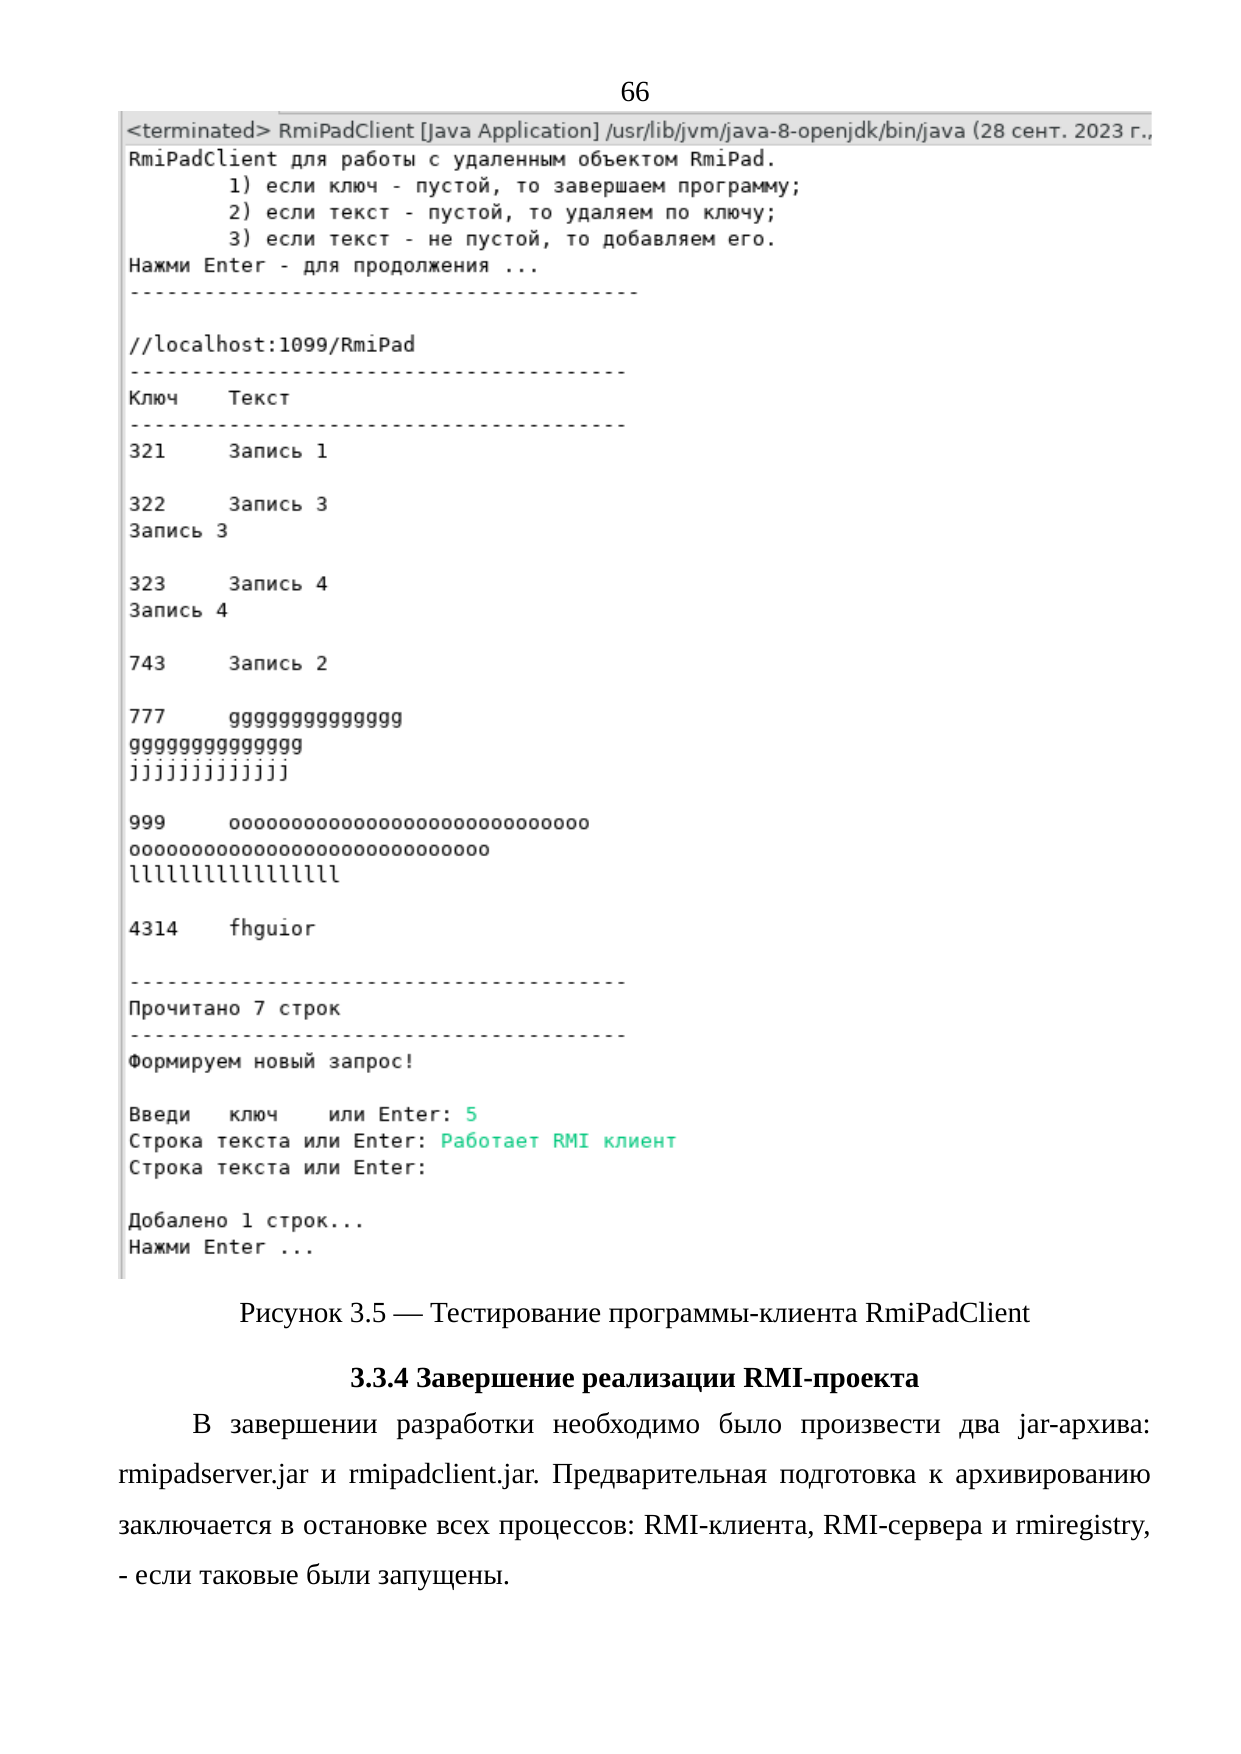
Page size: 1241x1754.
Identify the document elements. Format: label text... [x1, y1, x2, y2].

text [118, 107, 1152, 111]
subtitle 3.3.4 Завершение реализации RMI-проекта [118, 1360, 1152, 1394]
text В завершении разработки необходимо было произвести два jar-архива: rmipadserver.jar и rmipadclient.jar. Предварительная подготовка к архивированию заключается в остановке всех процессов: RMI-клиента, RMI-сервера и rmiregistry, - если таковые были запущены. [118, 1406, 1152, 1591]
text Рисунок 3.5 — Тестирование программы-клиента RmiPadClient [118, 1279, 1152, 1329]
picture [118, 111, 1152, 1279]
